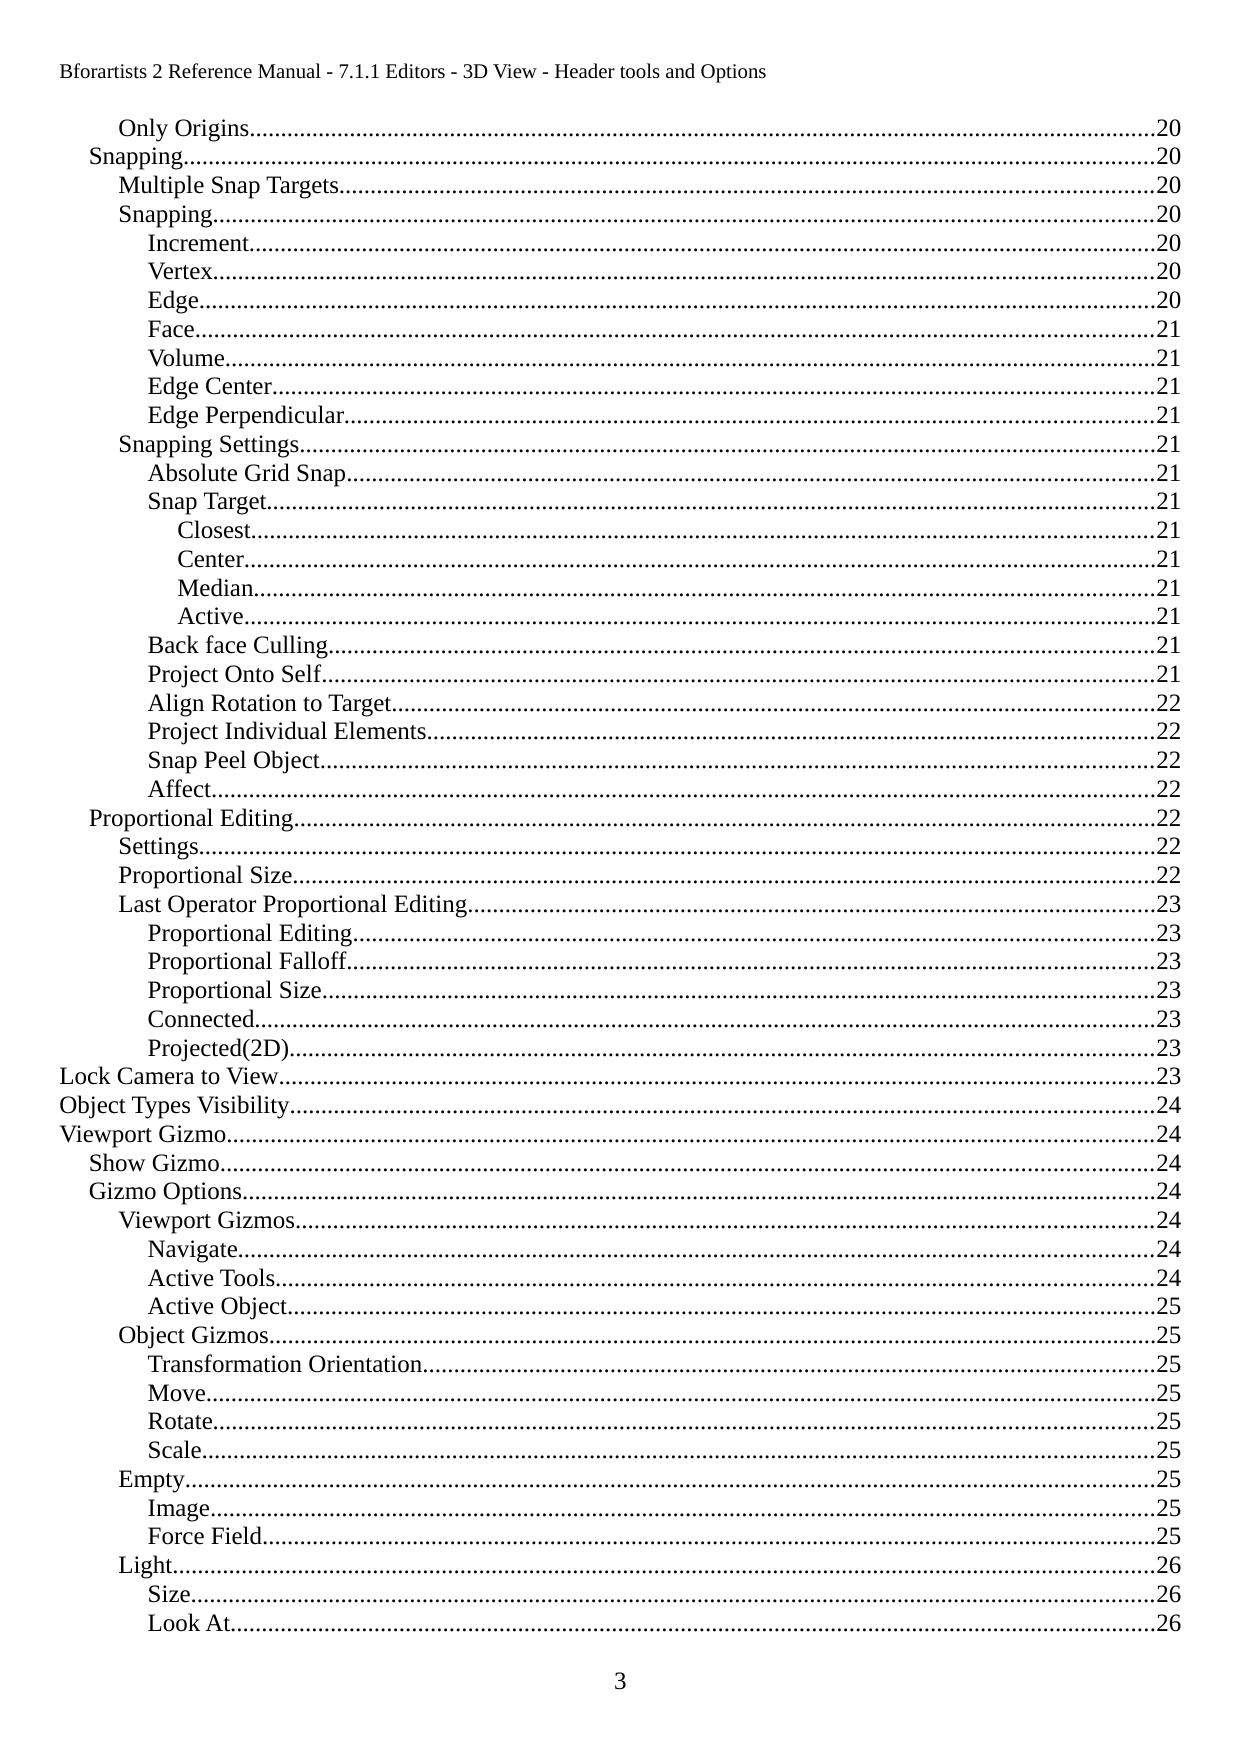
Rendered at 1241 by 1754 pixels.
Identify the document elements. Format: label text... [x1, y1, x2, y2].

text Proportional Editing 23 [147, 918, 1181, 946]
text Rotate 25 [147, 1406, 1181, 1435]
text Viewport Gizmo 24 [59, 1119, 1181, 1148]
text Move 25 [147, 1378, 1181, 1406]
text Edge 20 [147, 285, 1181, 314]
text Affect 22 [147, 774, 1181, 803]
text Light 26 [118, 1550, 1181, 1579]
text Proportional Size 22 [118, 860, 1181, 889]
text Lock Camera to View 23 [59, 1061, 1181, 1090]
text Align Rotation to Target 22 [147, 688, 1181, 716]
text Face 21 [147, 314, 1181, 343]
text Only Origins 20 [118, 113, 1181, 141]
text Object Types Visibility 24 [59, 1090, 1181, 1119]
text Snapping 20 [118, 199, 1181, 228]
text Back face Culling 21 [147, 630, 1181, 659]
text Project Individual Elements 22 [147, 716, 1181, 745]
text Transformation Orientation 25 [147, 1349, 1181, 1378]
text Size 26 [147, 1579, 1181, 1608]
text Show Gizmo 24 [88, 1148, 1181, 1176]
text Project Onto Self 21 [147, 659, 1181, 688]
text Increment 20 [147, 228, 1181, 256]
text Connected 23 [147, 1004, 1181, 1033]
text Empty 25 [118, 1464, 1181, 1493]
text Edge Center 21 [147, 371, 1181, 400]
text Viewport Gizmos 24 [118, 1205, 1181, 1234]
text Navigate 24 [147, 1234, 1181, 1263]
text Proportional Editing 22 [88, 803, 1181, 831]
text Snap Target 21 [147, 486, 1181, 515]
text Edge Perpendicular 21 [147, 400, 1181, 429]
text Look At 26 [147, 1608, 1181, 1636]
text Projected(2D) 23 [147, 1033, 1181, 1061]
text Proportional Size 23 [147, 975, 1181, 1004]
text Center 21 [177, 544, 1181, 573]
text Active 21 [177, 601, 1181, 630]
text Snapping 20 [88, 141, 1181, 170]
text Closest 21 [177, 515, 1181, 544]
text Gizmo Options 24 [88, 1176, 1181, 1205]
text Active Tools 24 [147, 1263, 1181, 1291]
text Snapping Settings 21 [118, 429, 1181, 458]
text Multiple Snap Targets 20 [118, 170, 1181, 199]
text Active Object 25 [147, 1291, 1181, 1320]
text Last Operator Proportional Editing 23 [118, 889, 1181, 918]
text Snap Peel Object 22 [147, 745, 1181, 774]
text Vertex 20 [147, 256, 1181, 285]
text Object Gizmos 25 [118, 1320, 1181, 1349]
text Scale 25 [147, 1435, 1181, 1464]
text Force Field 25 [147, 1521, 1181, 1550]
text Absolute Grid Snap 21 [147, 458, 1181, 486]
text Image 25 [147, 1493, 1181, 1521]
text Settings 22 [118, 831, 1181, 860]
text Volume 21 [147, 343, 1181, 371]
text Proportional Falloff 23 [147, 946, 1181, 975]
text Median 21 [177, 573, 1181, 601]
